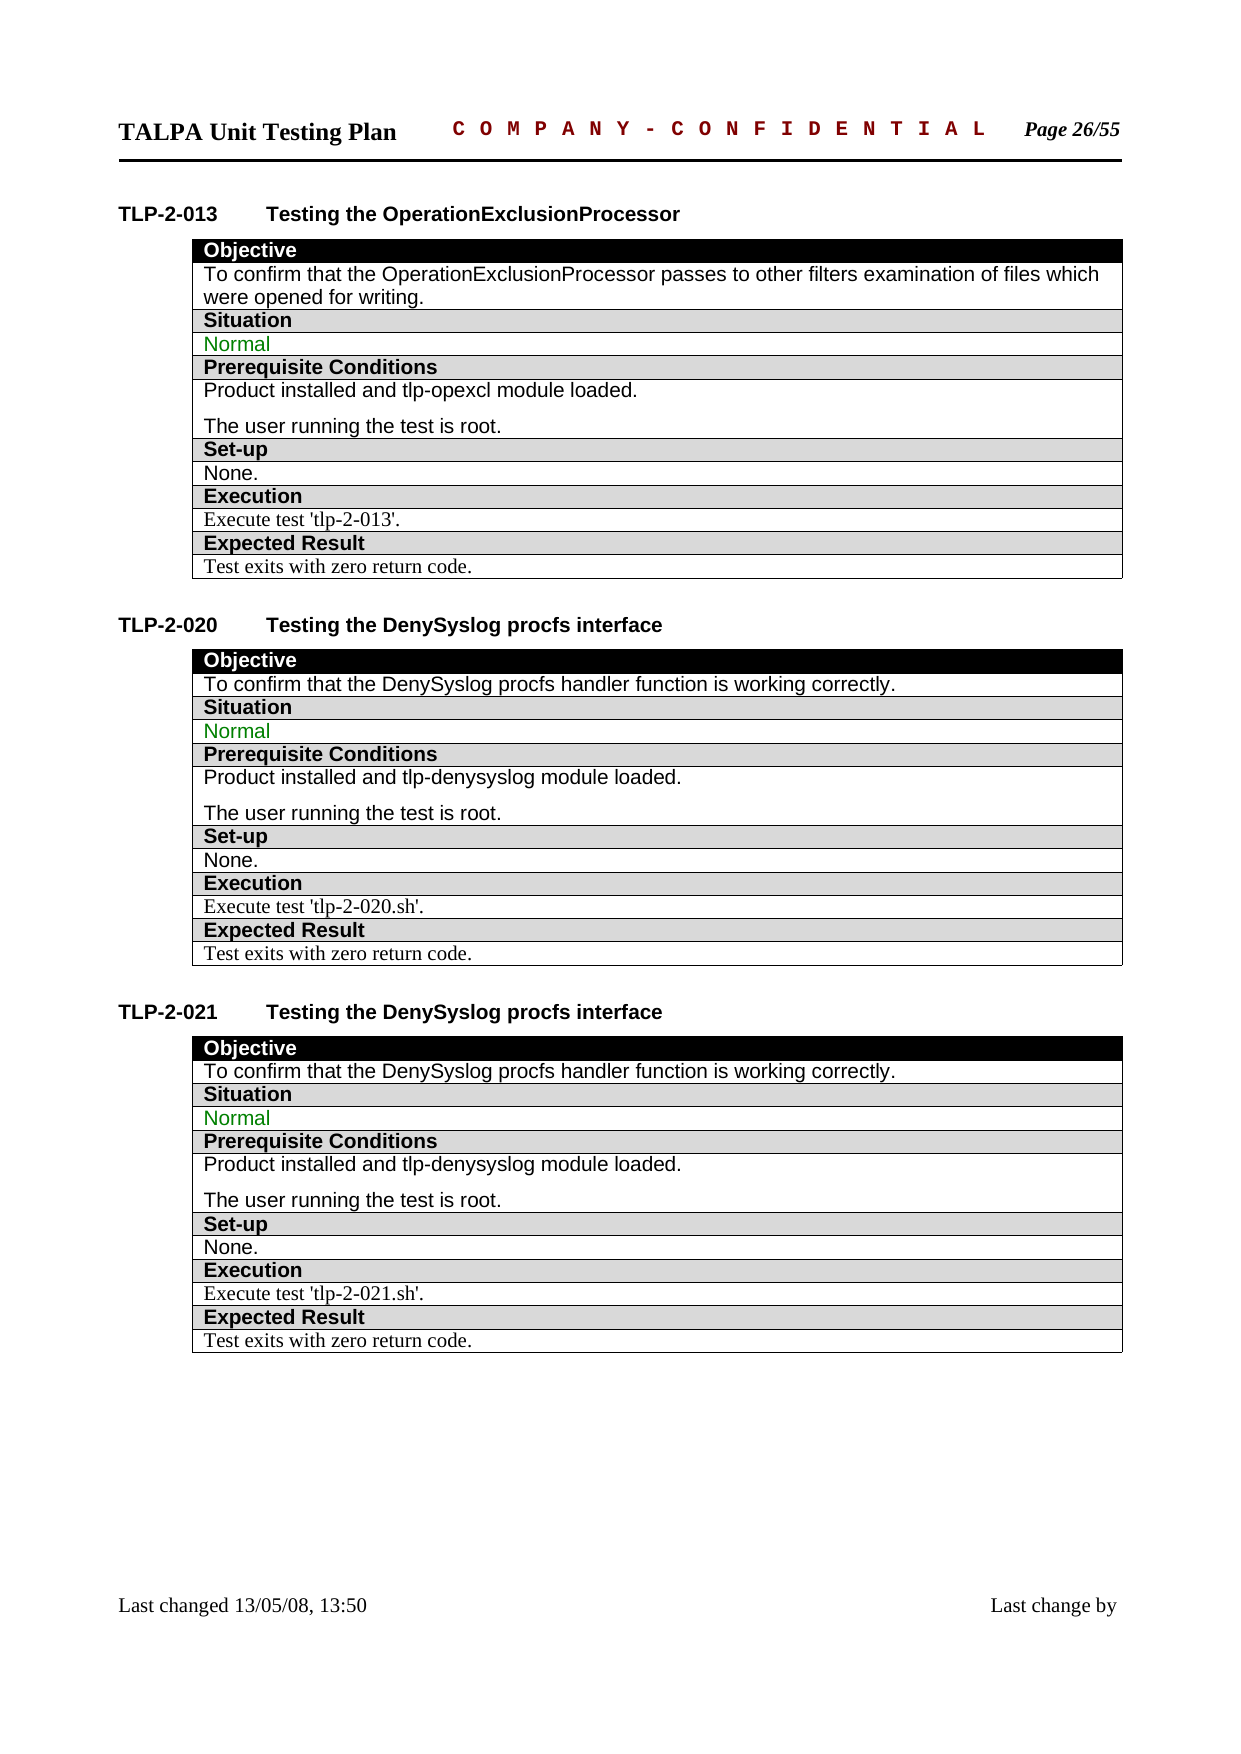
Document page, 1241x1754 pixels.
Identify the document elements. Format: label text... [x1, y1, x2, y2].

table_cell To confirm that the DenySyslog procfs handler function is working correctly. [193, 1061, 1122, 1083]
table_cell To confirm that the OperationExclusionProcessor passes to other filters examination of files which were opened for writing. [193, 263, 1122, 309]
table_cell Execute test 'tlp-2-013'. [193, 509, 1122, 531]
table_cell Execute test 'tlp-2-021.sh'. [193, 1283, 1122, 1305]
table_cell Test exits with zero return code. [193, 555, 1122, 578]
table_cell None. [193, 1236, 1122, 1259]
table_cell Situation [193, 310, 1122, 332]
table_cell Situation [193, 1084, 1122, 1106]
table_header Objective [193, 650, 1122, 673]
table_cell Prerequisite Conditions [193, 744, 1122, 766]
table_cell Normal [193, 333, 1122, 355]
table_cell Set-up [193, 1213, 1122, 1235]
table_cell Prerequisite Conditions [193, 1131, 1122, 1153]
table_cell Product installed and tlp-opexcl module loaded. The user running the test is root. [193, 380, 1122, 438]
table_cell Expected Result [193, 532, 1122, 554]
table_cell Situation [193, 697, 1122, 719]
table_cell Set-up [193, 826, 1122, 848]
table_cell Test exits with zero return code. [193, 942, 1122, 965]
table_cell Execution [193, 873, 1122, 895]
text TLP-2-020 Testing the DenySyslog procfs interface [118, 613, 1122, 637]
table_header Objective [193, 1037, 1122, 1060]
table_cell Execution [193, 486, 1122, 508]
table_cell Set-up [193, 439, 1122, 461]
table_cell Test exits with zero return code. [193, 1330, 1122, 1352]
table_cell Normal [193, 720, 1122, 743]
table_cell None. [193, 849, 1122, 872]
table_cell Normal [193, 1107, 1122, 1130]
table_cell Product installed and tlp-denysyslog module loaded. The user running the test is root. [193, 1154, 1122, 1212]
table_cell Execute test 'tlp-2-020.sh'. [193, 896, 1122, 918]
table_header Objective [193, 240, 1122, 262]
table_cell Prerequisite Conditions [193, 356, 1122, 379]
table_cell None. [193, 462, 1122, 485]
table_cell Execution [193, 1260, 1122, 1282]
table_cell Expected Result [193, 1306, 1122, 1329]
text TLP-2-021 Testing the DenySyslog procfs interface [118, 1000, 1122, 1024]
table_cell Product installed and tlp-denysyslog module loaded. The user running the test is root. [193, 767, 1122, 825]
table_cell Expected Result [193, 919, 1122, 941]
table_cell To confirm that the DenySyslog procfs handler function is working correctly. [193, 674, 1122, 696]
text TLP-2-013 Testing the OperationExclusionProcessor [118, 203, 1122, 226]
